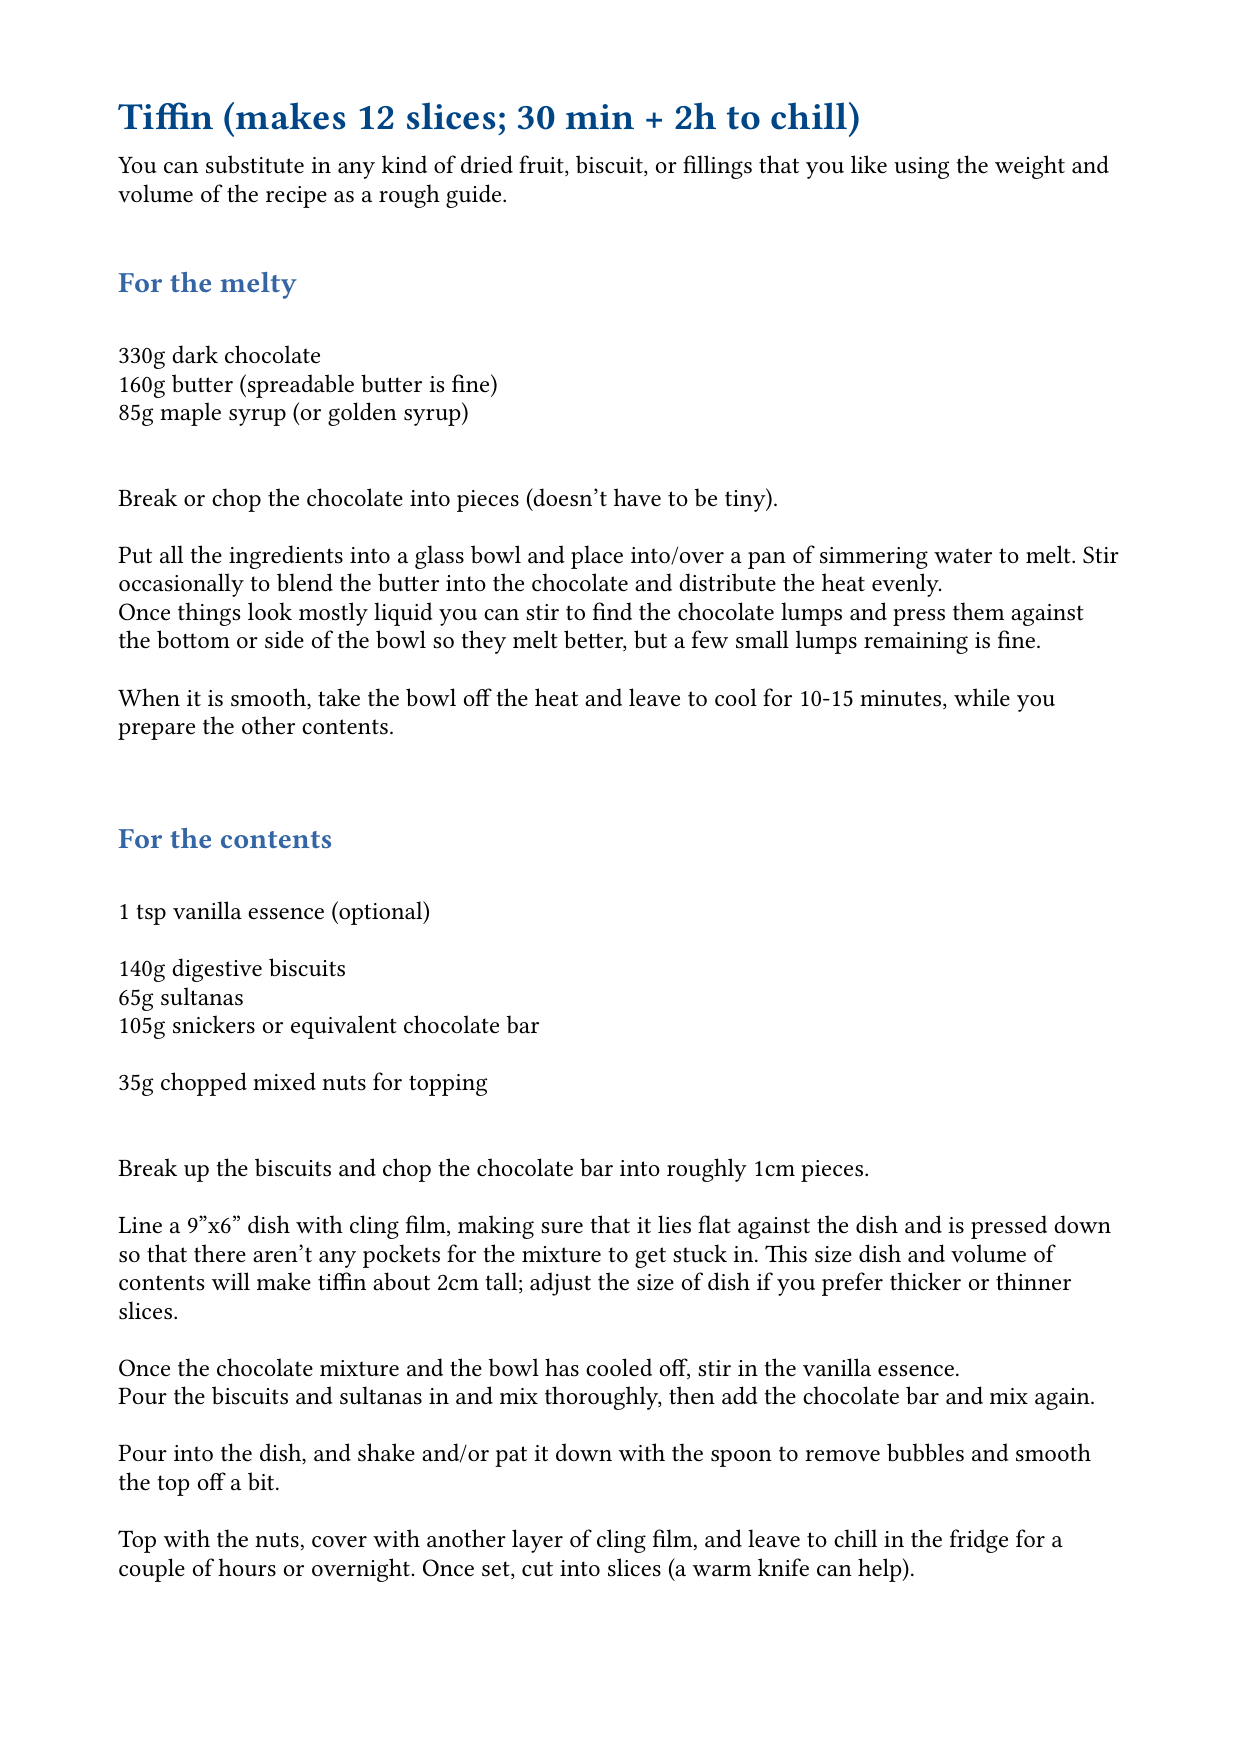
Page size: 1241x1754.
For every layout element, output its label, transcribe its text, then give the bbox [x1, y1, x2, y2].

subtitle For the melty [118, 267, 1122, 300]
text 35g chopped mixed nuts for topping [118, 1068, 1122, 1097]
text 330g dark chocolate [118, 341, 1122, 370]
text 105g snickers or equivalent chocolate bar [118, 1011, 1122, 1040]
text 140g digestive biscuits [118, 954, 1122, 983]
text Put all the ingredients into a glass bowl and place into/over a pan of simmering water to melt. Stir occasionally to blend the butter into the chocolate and distribute the heat evenly. [118, 541, 1122, 598]
text Pour into the dish, and shake and/or pat it down with the spoon to remove bubbles and smooth the top off a bit. [118, 1439, 1122, 1496]
text Break or chop the chocolate into pieces (doesn’t have to be tiny). [118, 484, 1122, 512]
text Once the chocolate mixture and the bowl has cooled off, stir in the vanilla essence. [118, 1354, 1122, 1382]
text Line a 9”x6” dish with cling film, making sure that it lies flat against the dish and is pressed down so that there aren’t any pockets for the mixture to get stuck in. This size dish and volume of contents will make tiffin about 2cm tall; adjust the size of dish if you prefer thicker or thinner slices. [118, 1211, 1122, 1325]
subtitle Tiffin (makes 12 slices; 30 min + 2h to chill) [118, 96, 1122, 139]
text When it is smooth, take the bowl off the heat and leave to cool for 10-15 minutes, while you prepare the other contents. [118, 684, 1122, 741]
text 1 tsp vanilla essence (optional) [118, 897, 1122, 926]
text Top with the nuts, cover with another layer of cling film, and leave to chill in the fridge for a couple of hours or overnight. Once set, cut into slices (a warm knife can help). [118, 1525, 1122, 1582]
subtitle For the contents [118, 823, 1122, 856]
text Pour the biscuits and sultanas in and mix thoroughly, then add the chocolate bar and mix again. [118, 1382, 1122, 1411]
text You can substitute in any kind of dried fruit, biscuit, or fillings that you like using the weight and volume of the recipe as a rough guide. [118, 152, 1122, 209]
text Break up the biscuits and chop the chocolate bar into roughly 1cm pieces. [118, 1154, 1122, 1182]
text 65g sultanas [118, 983, 1122, 1011]
text 85g maple syrup (or golden syrup) [118, 398, 1122, 427]
text 160g butter (spreadable butter is fine) [118, 370, 1122, 398]
text Once things look mostly liquid you can stir to find the chocolate lumps and press them against the bottom or side of the bowl so they melt better, but a few small lumps remaining is fine. [118, 598, 1122, 655]
